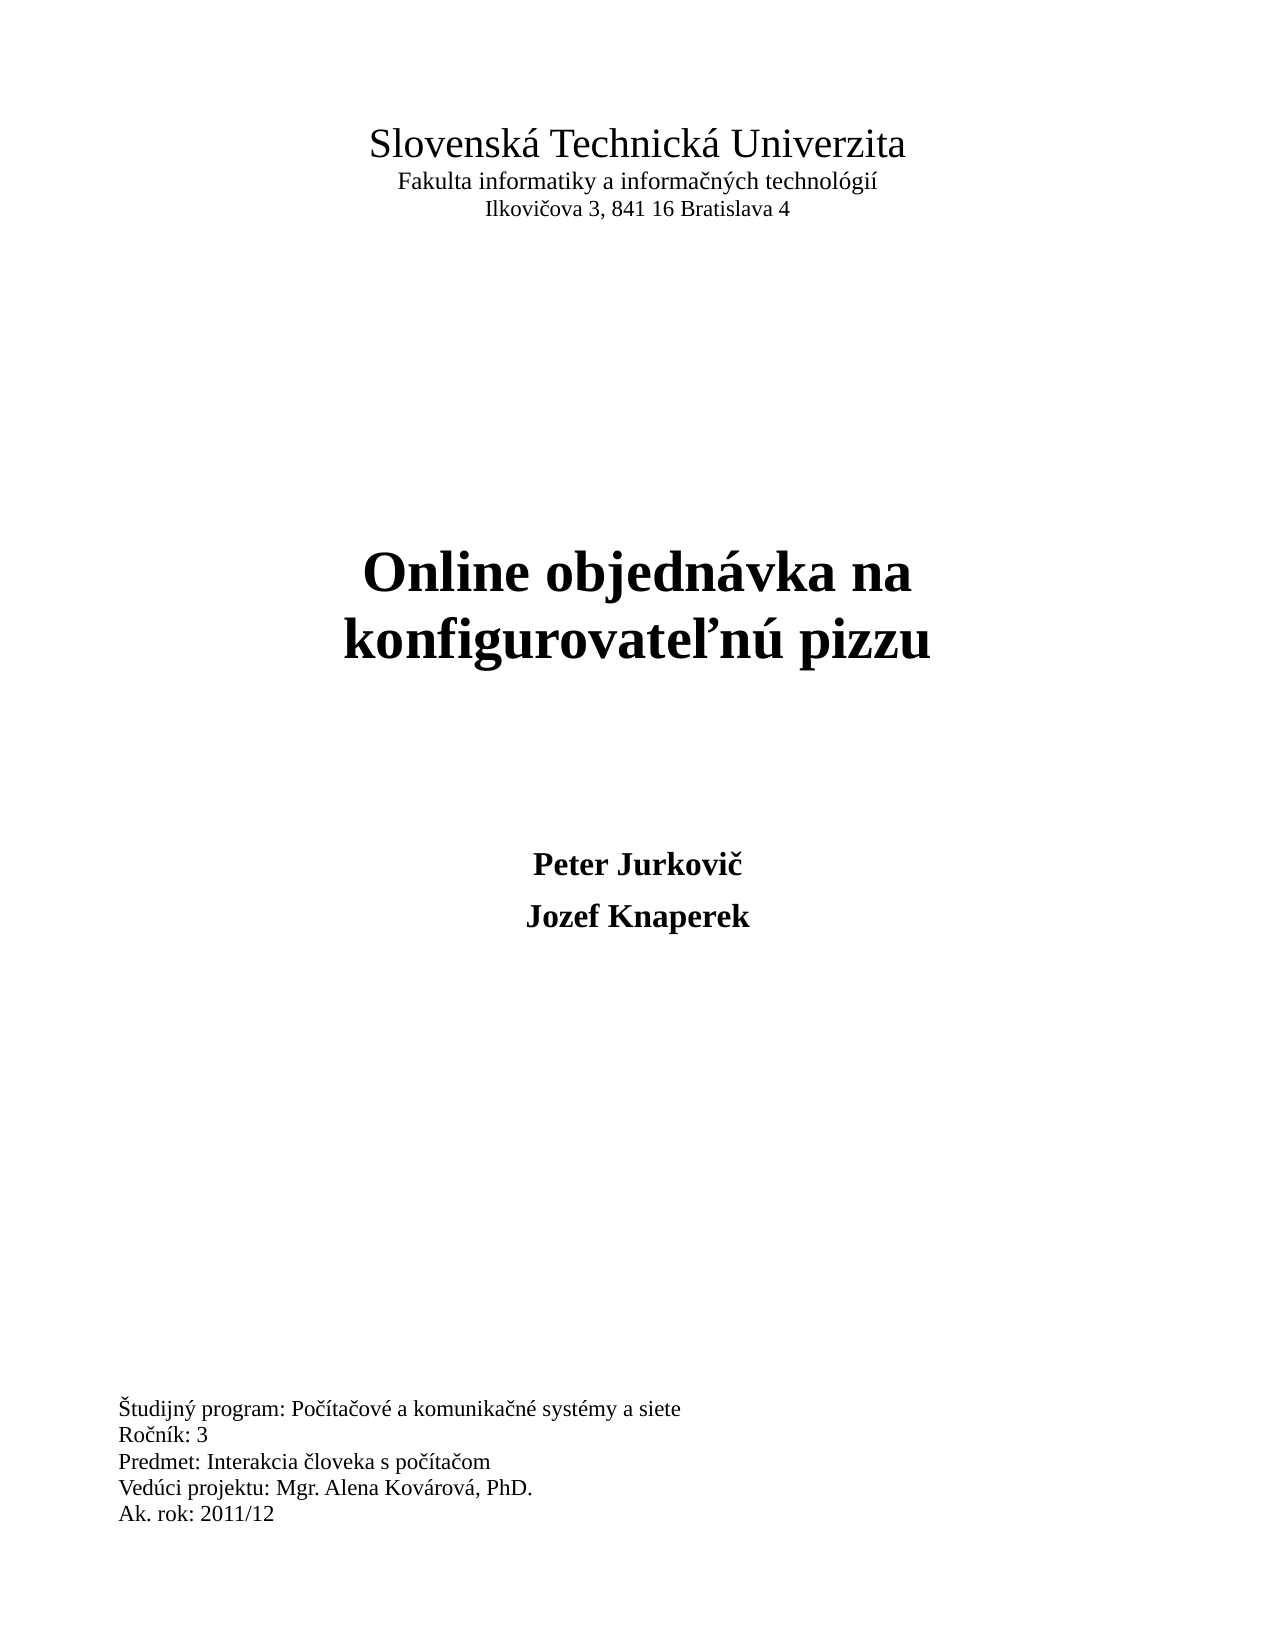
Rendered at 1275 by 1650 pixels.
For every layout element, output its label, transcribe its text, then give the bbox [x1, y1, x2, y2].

text Ak. rok: 2011/12 [118, 1501, 1157, 1527]
text Jozef Knaperek [118, 897, 1157, 935]
text Slovenská Technická Univerzita [118, 118, 1157, 166]
text konfigurovateľnú pizzu [118, 604, 1157, 672]
text Peter Jurkovič [118, 844, 1157, 882]
text Predmet: Interakcia človeka s počítačom [118, 1448, 1157, 1474]
text Študijný program: Počítačové a komunikačné systémy a siete [118, 1395, 1157, 1421]
text Vedúci projektu: Mgr. Alena Kovárová, PhD. [118, 1474, 1157, 1501]
text Ilkovičova 3, 841 16 Bratislava 4 [118, 195, 1157, 221]
text Fakulta informatiky a informačných technológií [118, 166, 1157, 195]
text Online objednávka na [118, 537, 1157, 604]
text Ročník: 3 [118, 1421, 1157, 1448]
